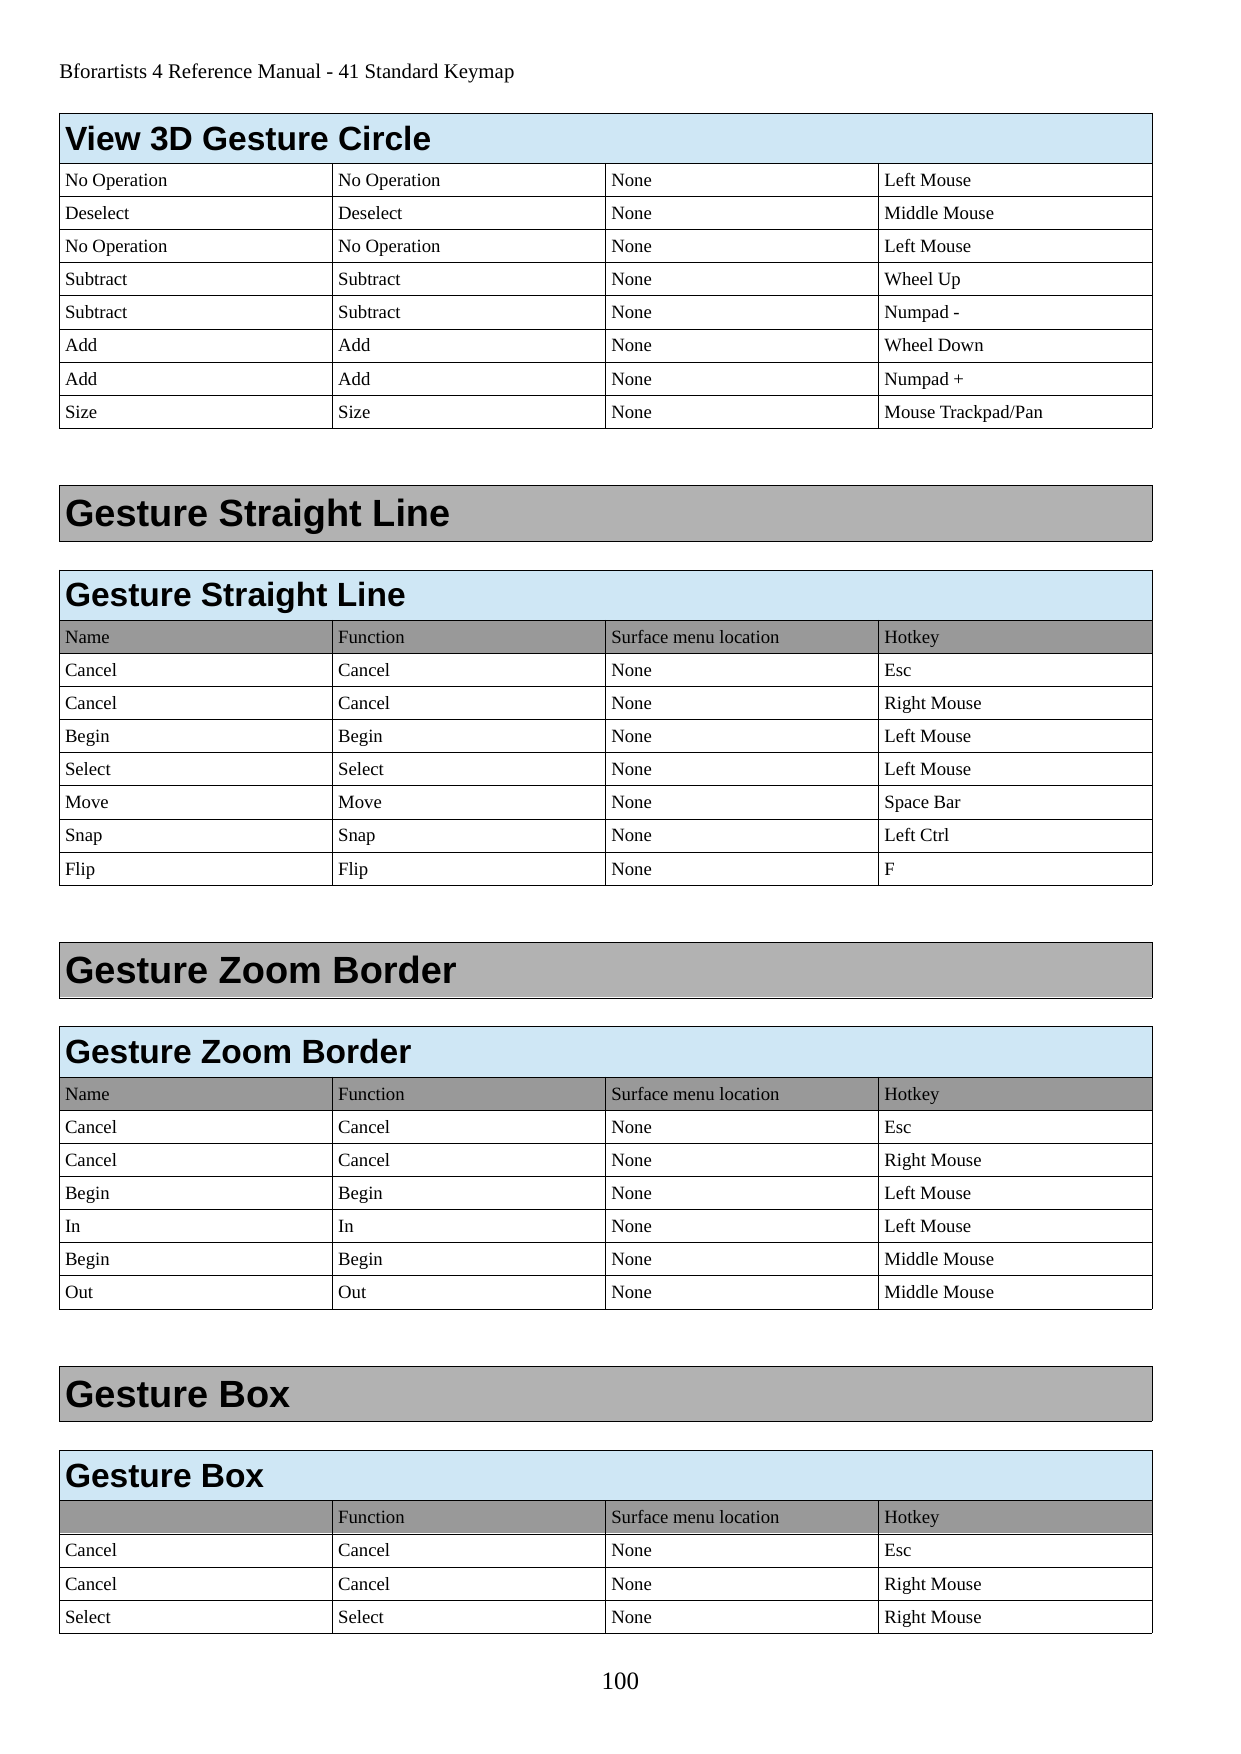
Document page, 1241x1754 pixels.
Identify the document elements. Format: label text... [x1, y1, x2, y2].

table_cell Middle Mouse [879, 1243, 1152, 1275]
table_cell Right Mouse [879, 687, 1152, 719]
table_cell Left Mouse [879, 1177, 1152, 1209]
table_cell Cancel [333, 1144, 605, 1176]
table_cell Add [60, 363, 332, 395]
table_cell Right Mouse [879, 1568, 1152, 1600]
table_cell Begin [60, 1177, 332, 1209]
table_header Gesture Box [60, 1367, 1152, 1421]
table_cell Select [60, 1601, 332, 1633]
table_cell None [606, 687, 878, 719]
table_cell Function [333, 621, 605, 653]
table_cell Cancel [60, 687, 332, 719]
table_cell None [606, 1601, 878, 1633]
table_cell Size [333, 396, 605, 428]
table_cell Move [333, 786, 605, 818]
table_cell Hotkey [879, 621, 1152, 653]
table_cell Add [60, 330, 332, 362]
table_cell None [606, 330, 878, 362]
table_cell Name [60, 1078, 332, 1110]
table_cell F [879, 853, 1152, 885]
table_cell Cancel [333, 1111, 605, 1143]
table_cell Subtract [60, 263, 332, 295]
table_cell Surface menu location [606, 1078, 878, 1110]
table_cell Wheel Down [879, 330, 1152, 362]
table_cell Flip [60, 853, 332, 885]
table_cell Surface menu location [606, 621, 878, 653]
table_cell No Operation [60, 230, 332, 262]
table_cell Left Mouse [879, 1210, 1152, 1242]
table_cell Select [333, 753, 605, 785]
table_cell Cancel [60, 1535, 332, 1567]
table_cell Out [60, 1276, 332, 1308]
table_cell Cancel [333, 654, 605, 686]
table_cell Move [60, 786, 332, 818]
table_cell None [606, 197, 878, 229]
table_cell Right Mouse [879, 1601, 1152, 1633]
table_cell None [606, 263, 878, 295]
table_cell None [606, 1144, 878, 1176]
table_cell None [606, 820, 878, 852]
table_cell None [606, 1568, 878, 1600]
table_cell Esc [879, 1535, 1152, 1567]
table_cell Add [333, 363, 605, 395]
table_cell Subtract [333, 263, 605, 295]
table_cell Flip [333, 853, 605, 885]
table_cell Deselect [333, 197, 605, 229]
table_cell Begin [60, 1243, 332, 1275]
table_cell Esc [879, 1111, 1152, 1143]
table_cell Function [333, 1501, 605, 1533]
table_cell None [606, 1276, 878, 1308]
table_cell Left Mouse [879, 164, 1152, 196]
table_cell In [60, 1210, 332, 1242]
table_cell No Operation [60, 164, 332, 196]
table_cell Left Mouse [879, 720, 1152, 752]
table_cell Function [333, 1078, 605, 1110]
table_cell Cancel [60, 654, 332, 686]
table_cell Name [60, 621, 332, 653]
table_header Gesture Box [60, 1451, 1152, 1500]
table_cell In [333, 1210, 605, 1242]
table_cell Size [60, 396, 332, 428]
table_cell Middle Mouse [879, 197, 1152, 229]
table_cell Begin [333, 720, 605, 752]
table_cell None [606, 1210, 878, 1242]
table_cell [60, 1501, 332, 1533]
table_cell None [606, 853, 878, 885]
table_header Gesture Straight Line [60, 571, 1152, 620]
table_cell Left Ctrl [879, 820, 1152, 852]
table_cell Numpad - [879, 296, 1152, 328]
table_cell Surface menu location [606, 1501, 878, 1533]
table_cell Middle Mouse [879, 1276, 1152, 1308]
table_cell Cancel [60, 1111, 332, 1143]
table_cell Out [333, 1276, 605, 1308]
table_cell Space Bar [879, 786, 1152, 818]
table_cell Select [333, 1601, 605, 1633]
table_cell None [606, 720, 878, 752]
table_header Gesture Zoom Border [60, 943, 1152, 997]
table_cell None [606, 786, 878, 818]
table_cell None [606, 1111, 878, 1143]
table_cell None [606, 164, 878, 196]
table_cell Cancel [60, 1568, 332, 1600]
table_cell Begin [60, 720, 332, 752]
table_cell Cancel [333, 687, 605, 719]
table_cell None [606, 363, 878, 395]
table_cell Select [60, 753, 332, 785]
table_cell Add [333, 330, 605, 362]
table_cell Numpad + [879, 363, 1152, 395]
table_cell Begin [333, 1177, 605, 1209]
table_cell Cancel [333, 1535, 605, 1567]
table_cell Deselect [60, 197, 332, 229]
table_cell None [606, 654, 878, 686]
table_cell Subtract [60, 296, 332, 328]
table_cell No Operation [333, 164, 605, 196]
table_cell None [606, 296, 878, 328]
table_header View 3D Gesture Circle [60, 114, 1152, 163]
table_cell Mouse Trackpad/Pan [879, 396, 1152, 428]
table_cell Right Mouse [879, 1144, 1152, 1176]
table_cell None [606, 1535, 878, 1567]
table_cell Hotkey [879, 1078, 1152, 1110]
table_cell Hotkey [879, 1501, 1152, 1533]
table_cell Snap [60, 820, 332, 852]
table_cell Left Mouse [879, 753, 1152, 785]
table_cell None [606, 753, 878, 785]
table_cell None [606, 1243, 878, 1275]
table_cell Wheel Up [879, 263, 1152, 295]
table_cell Cancel [333, 1568, 605, 1600]
table_cell No Operation [333, 230, 605, 262]
table_header Gesture Zoom Border [60, 1027, 1152, 1077]
table_cell Snap [333, 820, 605, 852]
table_cell None [606, 230, 878, 262]
table_cell Esc [879, 654, 1152, 686]
table_cell None [606, 1177, 878, 1209]
table_header Gesture Straight Line [60, 486, 1152, 541]
table_cell Subtract [333, 296, 605, 328]
table_cell Begin [333, 1243, 605, 1275]
table_cell Left Mouse [879, 230, 1152, 262]
table_cell None [606, 396, 878, 428]
table_cell Cancel [60, 1144, 332, 1176]
